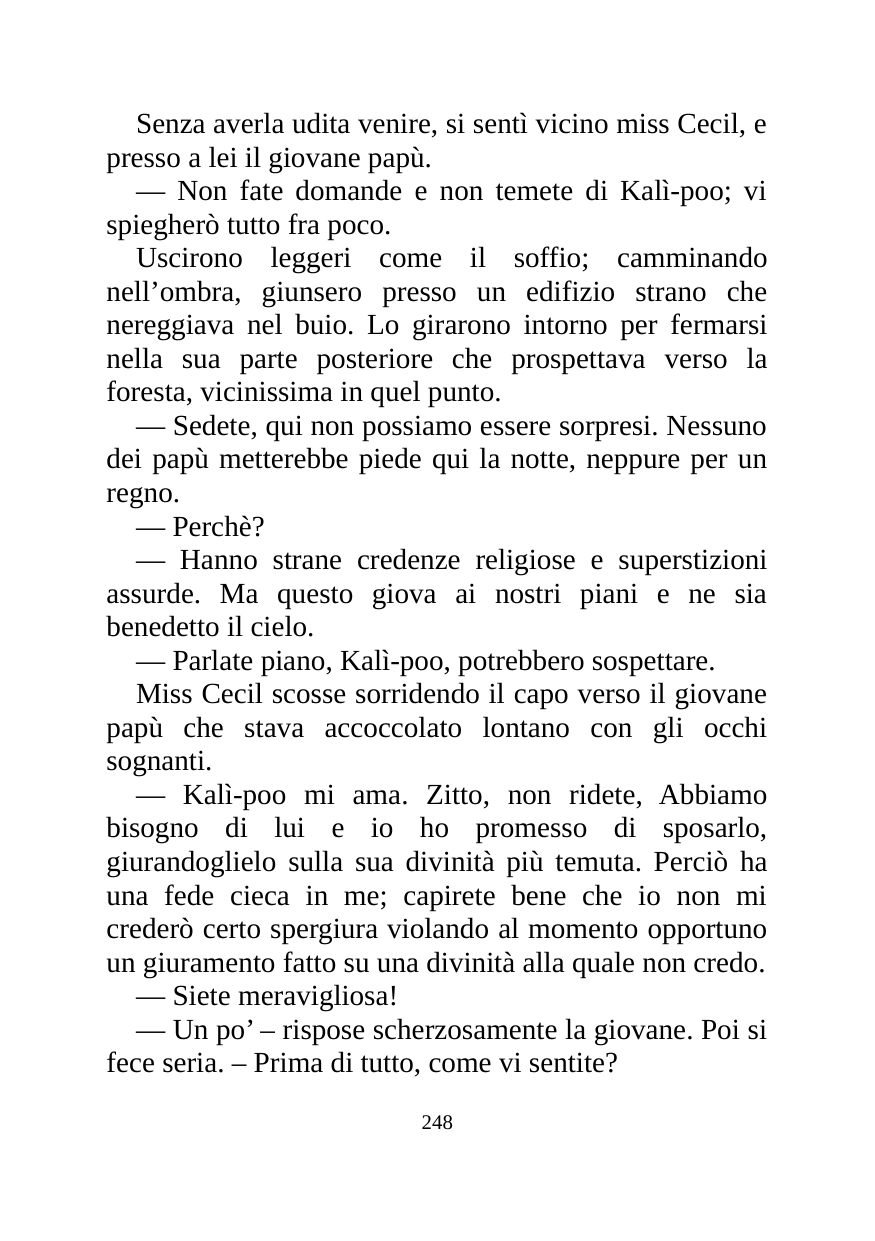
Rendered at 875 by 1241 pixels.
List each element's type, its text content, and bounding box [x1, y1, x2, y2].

text — Kalì-poo mi ama. Zitto, non ridete, Abbiamo bisogno di lui e io ho promesso di sposarlo, giurandoglielo sulla sua divinità più temuta. Perciò ha una fede cieca in me; capirete bene che io non mi crederò certo spergiura violando al momento opportuno un giuramento fatto su una divinità alla quale non credo. [106, 777, 768, 978]
text — Parlate piano, Kalì-poo, potrebbero sospettare. [106, 643, 768, 676]
text Uscirono leggeri come il soffio; camminando nell’ombra, giunsero presso un edifizio strano che nereggiava nel buio. Lo girarono intorno per fermarsi nella sua parte posteriore che prospettava verso la foresta, vicinissima in quel punto. [106, 240, 768, 408]
text — Hanno strane credenze religiose e superstizioni assurde. Ma questo giova ai nostri piani e ne sia benedetto il cielo. [106, 542, 768, 643]
text — Siete meravigliosa! [106, 978, 768, 1012]
text — Non fate domande e non temete di Kalì-poo; vi spiegherò tutto fra poco. [106, 173, 768, 240]
text Miss Cecil scosse sorridendo il capo verso il giovane papù che stava accoccolato lontano con gli occhi sognanti. [106, 676, 768, 777]
text Senza averla udita venire, si sentì vicino miss Cecil, e presso a lei il giovane papù. [106, 106, 768, 173]
text — Sedete, qui non possiamo essere sorpresi. Nessuno dei papù metterebbe piede qui la notte, neppure per un regno. [106, 408, 768, 509]
text — Perchè? [106, 509, 768, 542]
text — Un po’ – rispose scherzosamente la giovane. Poi si fece seria. – Prima di tutto, come vi sentite? [106, 1012, 768, 1079]
